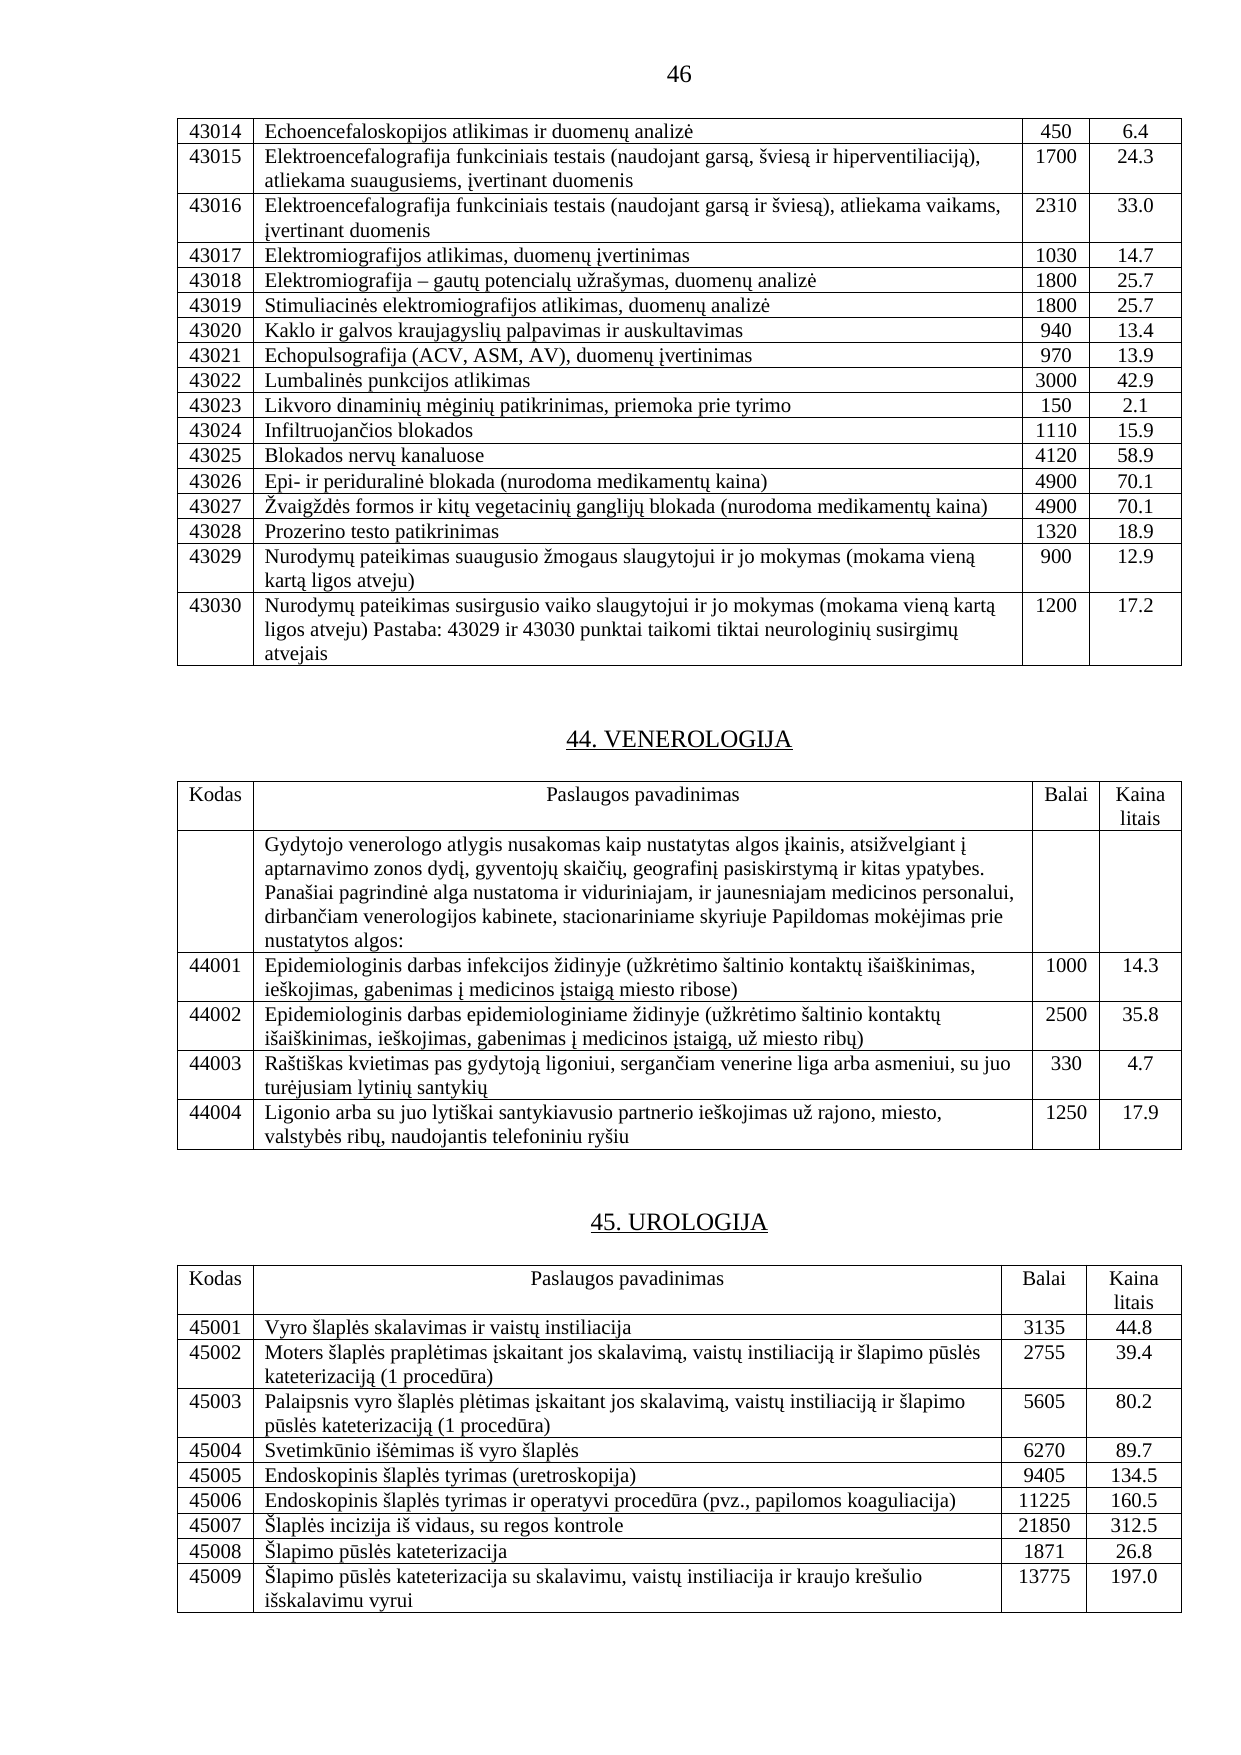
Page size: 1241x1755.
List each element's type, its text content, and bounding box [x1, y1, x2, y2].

table_cell Prozerino testo patikrinimas [254, 519, 1022, 543]
table_cell Stimuliacinės elektromiografijos atlikimas, duomenų analizė [254, 293, 1022, 317]
table_cell 1030 [1023, 243, 1089, 267]
table_cell 70.1 [1090, 469, 1181, 493]
table_cell Epidemiologinis darbas epidemiologiniame židinyje (užkrėtimo šaltinio kontaktų išaiškinimas, ieškojimas, gabenimas į medicinos įstaigą, už miesto ribų) [254, 1002, 1032, 1050]
table_cell 312.5 [1087, 1514, 1181, 1537]
table_cell 45001 [178, 1315, 253, 1339]
table_cell 14.3 [1100, 953, 1181, 1001]
table_cell 43019 [178, 293, 253, 317]
table_cell Elektromiografija – gautų potencialų užrašymas, duomenų analizė [254, 268, 1022, 292]
table_cell Epidemiologinis darbas infekcijos židinyje (užkrėtimo šaltinio kontaktų išaiškinimas, ieškojimas, gabenimas į medicinos įstaigą miesto ribose) [254, 953, 1032, 1001]
table_cell 43021 [178, 343, 253, 367]
table_cell 1110 [1023, 418, 1089, 442]
table_cell 45006 [178, 1488, 253, 1512]
table_cell Šlapimo pūslės kateterizacija su skalavimu, vaistų instiliacija ir kraujo krešulio išskalavimu vyrui [254, 1564, 1001, 1612]
table_cell 160.5 [1087, 1488, 1181, 1512]
table_header Kaina litais [1087, 1266, 1181, 1314]
table_cell Ligonio arba su juo lytiškai santykiavusio partnerio ieškojimas už rajono, miesto, valstybės ribų, naudojantis telefoniniu ryšiu [254, 1100, 1032, 1148]
table_cell 25.7 [1090, 268, 1181, 292]
table_cell 1320 [1023, 519, 1089, 543]
table_cell 4.7 [1100, 1051, 1181, 1099]
table_cell 14.7 [1090, 243, 1181, 267]
table_cell 58.9 [1090, 444, 1181, 467]
table_cell 43026 [178, 469, 253, 493]
table_cell 1700 [1023, 144, 1089, 192]
table_cell Echoencefaloskopijos atlikimas ir duomenų analizė [254, 119, 1022, 143]
table_cell 43014 [178, 119, 253, 143]
table_cell 6270 [1002, 1438, 1086, 1462]
table_cell Elektroencefalografija funkciniais testais (naudojant garsą, šviesą ir hiperventiliaciją), atliekama suaugusiems, įvertinant duomenis [254, 144, 1022, 192]
table_cell Likvoro dinaminių mėginių patikrinimas, priemoka prie tyrimo [254, 393, 1022, 417]
table_cell Vyro šlaplės skalavimas ir vaistų instiliacija [254, 1315, 1001, 1339]
table_cell Moters šlaplės praplėtimas įskaitant jos skalavimą, vaistų instiliaciją ir šlapimo pūslės kateterizaciją (1 procedūra) [254, 1340, 1001, 1388]
table_cell 940 [1023, 318, 1089, 342]
text 44. VENEROLOGIJA [177, 724, 1181, 752]
table_cell 2310 [1023, 194, 1089, 242]
table_cell 900 [1023, 544, 1089, 592]
table_cell 17.9 [1100, 1100, 1181, 1148]
table_cell 43020 [178, 318, 253, 342]
table_cell 4900 [1023, 494, 1089, 518]
table_cell 1800 [1023, 293, 1089, 317]
table_cell 45005 [178, 1463, 253, 1487]
table_cell 24.3 [1090, 144, 1181, 192]
table_cell 43025 [178, 444, 253, 467]
table_cell 9405 [1002, 1463, 1086, 1487]
table_cell Elektroencefalografija funkciniais testais (naudojant garsą ir šviesą), atliekama vaikams, įvertinant duomenis [254, 194, 1022, 242]
table_cell 17.2 [1090, 593, 1181, 665]
table_cell 43029 [178, 544, 253, 592]
table_cell 330 [1033, 1051, 1099, 1099]
table_cell Žvaigždės formos ir kitų vegetacinių ganglijų blokada (nurodoma medikamentų kaina) [254, 494, 1022, 518]
table_header Kaina litais [1100, 782, 1181, 830]
table_cell 45002 [178, 1340, 253, 1388]
table_cell Palaipsnis vyro šlaplės plėtimas įskaitant jos skalavimą, vaistų instiliaciją ir šlapimo pūslės kateterizaciją (1 procedūra) [254, 1389, 1001, 1437]
table_cell Raštiškas kvietimas pas gydytoją ligoniui, sergančiam venerine liga arba asmeniui, su juo turėjusiam lytinių santykių [254, 1051, 1032, 1099]
table_header Kodas [178, 1266, 253, 1314]
table_cell 43022 [178, 368, 253, 392]
table_cell 1250 [1033, 1100, 1099, 1148]
table_cell 42.9 [1090, 368, 1181, 392]
table_cell 43024 [178, 418, 253, 442]
table_cell 43016 [178, 194, 253, 242]
table_cell Nurodymų pateikimas suaugusio žmogaus slaugytojui ir jo mokymas (mokama vieną kartą ligos atveju) [254, 544, 1022, 592]
table_cell 44.8 [1087, 1315, 1181, 1339]
table_cell 43017 [178, 243, 253, 267]
table_cell 25.7 [1090, 293, 1181, 317]
table_cell [1033, 831, 1099, 952]
table_cell 43023 [178, 393, 253, 417]
table_cell 150 [1023, 393, 1089, 417]
table_cell 197.0 [1087, 1564, 1181, 1612]
table_cell 11225 [1002, 1488, 1086, 1512]
table_cell 18.9 [1090, 519, 1181, 543]
table_cell 43018 [178, 268, 253, 292]
table_cell 26.8 [1087, 1539, 1181, 1563]
table_cell 2.1 [1090, 393, 1181, 417]
table_cell Endoskopinis šlaplės tyrimas ir operatyvi procedūra (pvz., papilomos koaguliacija) [254, 1488, 1001, 1512]
table_cell 2500 [1033, 1002, 1099, 1050]
table_cell 1200 [1023, 593, 1089, 665]
table_cell Gydytojo venerologo atlygis nusakomas kaip nustatytas algos įkainis, atsižvelgiant į aptarnavimo zonos dydį, gyventojų skaičių, geografinį pasiskirstymą ir kitas ypatybes. Panašiai pagrindinė alga nustatoma ir viduriniajam, ir jaunesniajam medicinos personalui, dirbančiam venerologijos kabinete, stacionariniame skyriuje Papildomas mokėjimas prie nustatytos algos: [254, 831, 1032, 952]
table_cell 3000 [1023, 368, 1089, 392]
table_cell 13775 [1002, 1564, 1086, 1612]
table_cell 39.4 [1087, 1340, 1181, 1388]
table_cell [1100, 831, 1181, 952]
table_cell 44003 [178, 1051, 253, 1099]
table_cell 45003 [178, 1389, 253, 1437]
table_cell 43028 [178, 519, 253, 543]
table_cell 450 [1023, 119, 1089, 143]
table_header Balai [1033, 782, 1099, 830]
table_cell 70.1 [1090, 494, 1181, 518]
table_cell 21850 [1002, 1514, 1086, 1537]
table_cell 35.8 [1100, 1002, 1181, 1050]
table_cell 43030 [178, 593, 253, 665]
table_cell Svetimkūnio išėmimas iš vyro šlaplės [254, 1438, 1001, 1462]
table_cell 12.9 [1090, 544, 1181, 592]
table_header Balai [1002, 1266, 1086, 1314]
table_cell Nurodymų pateikimas susirgusio vaiko slaugytojui ir jo mokymas (mokama vieną kartą ligos atveju) Pastaba: 43029 ir 43030 punktai taikomi tiktai neurologinių susirgimų atvejais [254, 593, 1022, 665]
table_cell 13.9 [1090, 343, 1181, 367]
table_cell Šlapimo pūslės kateterizacija [254, 1539, 1001, 1563]
table_header Paslaugos pavadinimas [254, 1266, 1001, 1314]
table_cell Echopulsografija (ACV, ASM, AV), duomenų įvertinimas [254, 343, 1022, 367]
table_cell 44002 [178, 1002, 253, 1050]
table_cell [178, 831, 253, 952]
table_cell 45008 [178, 1539, 253, 1563]
table_cell 44004 [178, 1100, 253, 1148]
table_cell 13.4 [1090, 318, 1181, 342]
table_cell 2755 [1002, 1340, 1086, 1388]
table_cell 89.7 [1087, 1438, 1181, 1462]
table_cell Epi- ir periduralinė blokada (nurodoma medikamentų kaina) [254, 469, 1022, 493]
table_cell 4900 [1023, 469, 1089, 493]
table_cell Infiltruojančios blokados [254, 418, 1022, 442]
table_cell Lumbalinės punkcijos atlikimas [254, 368, 1022, 392]
table_cell Elektromiografijos atlikimas, duomenų įvertinimas [254, 243, 1022, 267]
table_cell Šlaplės incizija iš vidaus, su regos kontrole [254, 1514, 1001, 1537]
table_cell 970 [1023, 343, 1089, 367]
table_cell 45004 [178, 1438, 253, 1462]
table_cell 44001 [178, 953, 253, 1001]
table_cell 6.4 [1090, 119, 1181, 143]
table_cell 1000 [1033, 953, 1099, 1001]
table_cell 3135 [1002, 1315, 1086, 1339]
table_cell 15.9 [1090, 418, 1181, 442]
table_cell 134.5 [1087, 1463, 1181, 1487]
table_cell 5605 [1002, 1389, 1086, 1437]
table_cell 4120 [1023, 444, 1089, 467]
text 45. UROLOGIJA [177, 1207, 1181, 1236]
table_cell 45007 [178, 1514, 253, 1537]
table_cell Blokados nervų kanaluose [254, 444, 1022, 467]
table_cell 33.0 [1090, 194, 1181, 242]
table_cell 80.2 [1087, 1389, 1181, 1437]
table_cell 45009 [178, 1564, 253, 1612]
table_cell 1871 [1002, 1539, 1086, 1563]
table_header Paslaugos pavadinimas [254, 782, 1032, 830]
table_header Kodas [178, 782, 253, 830]
table_cell 43027 [178, 494, 253, 518]
table_cell Endoskopinis šlaplės tyrimas (uretroskopija) [254, 1463, 1001, 1487]
table_cell 43015 [178, 144, 253, 192]
table_cell Kaklo ir galvos kraujagyslių palpavimas ir auskultavimas [254, 318, 1022, 342]
table_cell 1800 [1023, 268, 1089, 292]
